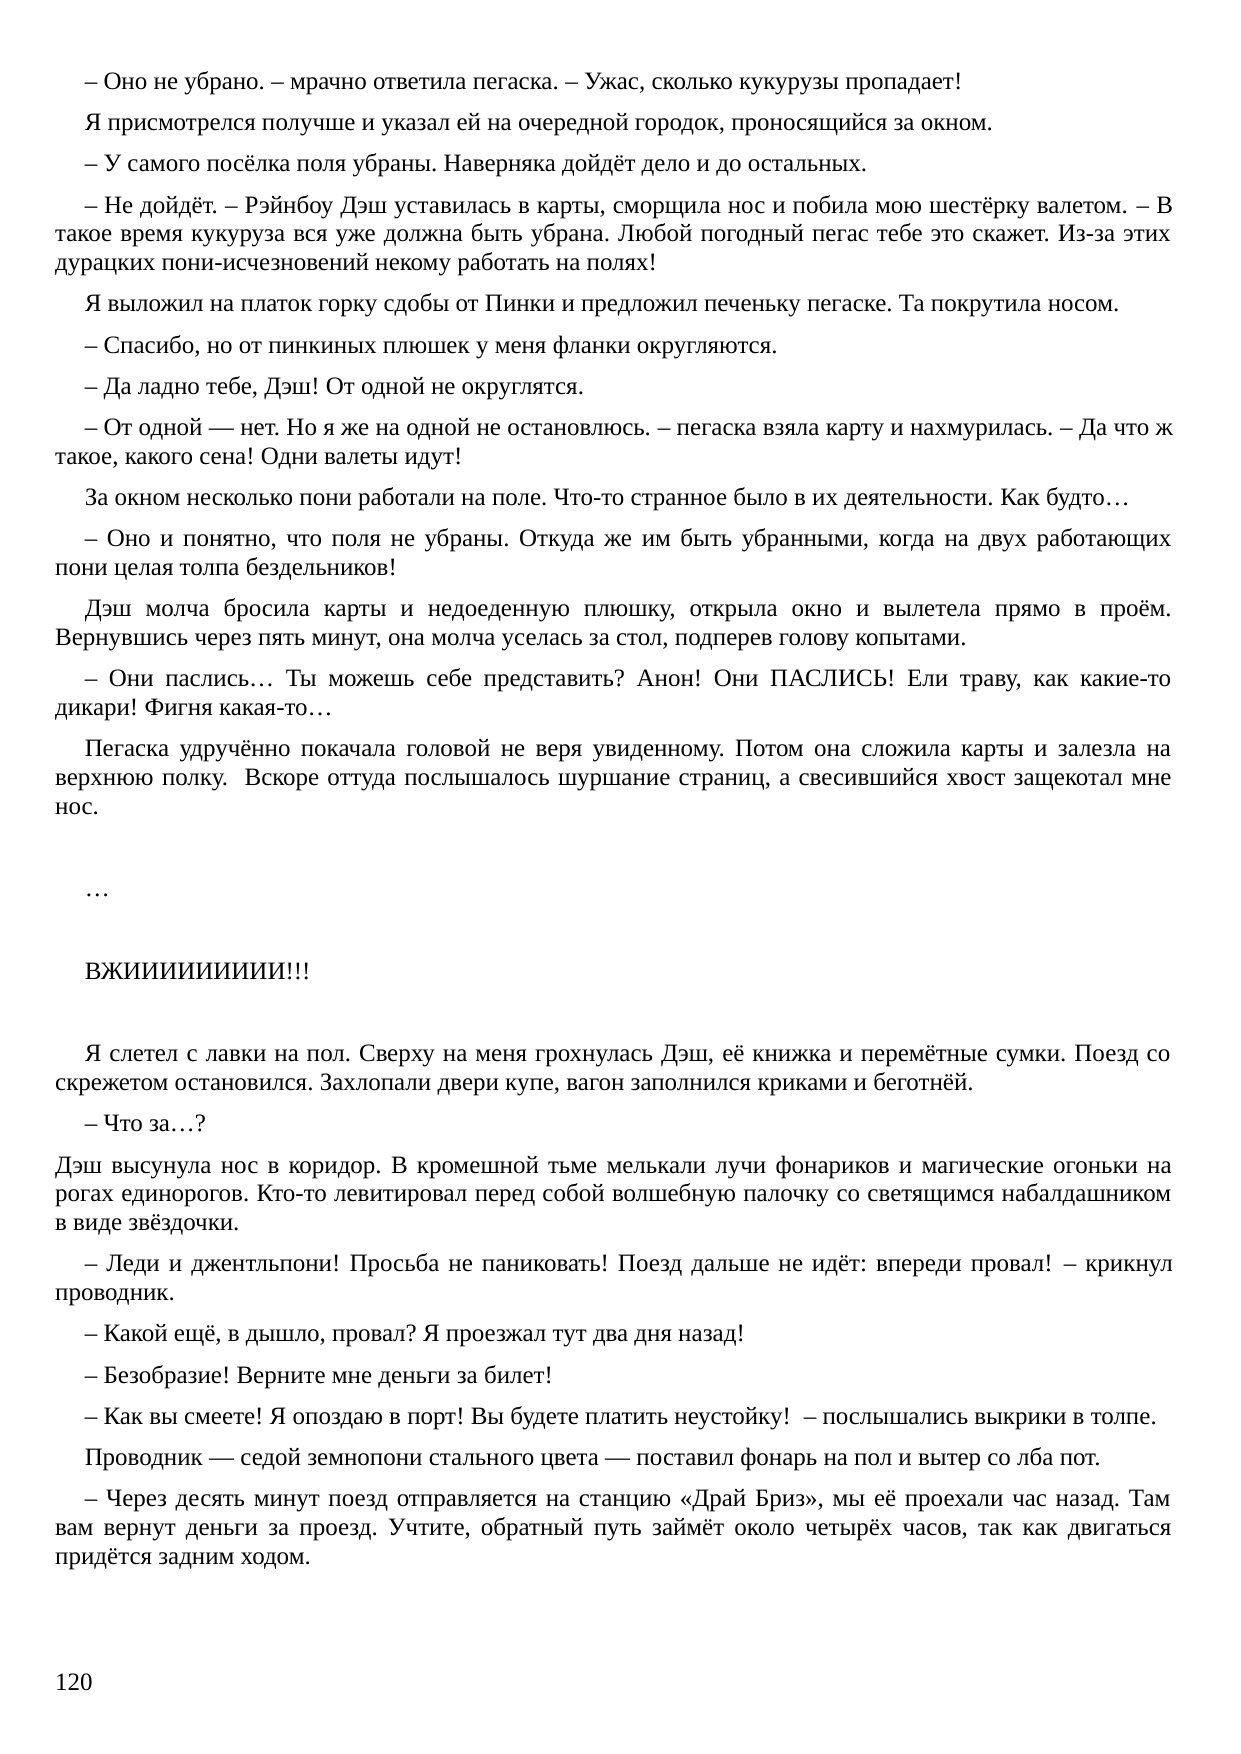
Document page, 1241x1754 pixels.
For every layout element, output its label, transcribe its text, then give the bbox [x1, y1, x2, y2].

text – Оно не убрано. – мрачно ответила пегаска. – Ужас, сколько кукурузы пропадает! [55, 66, 1173, 95]
text – Не дойдёт. – Рэйнбоу Дэш уставилась в карты, сморщила нос и побила мою шестёрку валетом. – В такое время кукуруза вся уже должна быть убрана. Любой погодный пегас тебе это скажет. Из-за этих дурацких пони-исчезновений некому работать на полях! [55, 190, 1173, 276]
text – Что за…? [55, 1108, 1173, 1137]
text ВЖИИИИИИИИИ!!! [55, 956, 1173, 985]
text – От одной — нет. Но я же на одной не остановлюсь. – пегаска взяла карту и нахмурилась. – Да что ж такое, какого сена! Одни валеты идут! [55, 412, 1173, 470]
text – Через десять минут поезд отправляется на станцию «Драй Бриз», мы её проехали час назад. Там вам вернут деньги за проезд. Учтите, обратный путь займёт около четырёх часов, так как двигаться придётся задним ходом. [55, 1483, 1173, 1570]
text – Они паслись… Ты можешь себе представить? Анон! Они ПАСЛИСЬ! Ели траву, как какие-то дикари! Фигня какая-то… [55, 663, 1173, 721]
text – Как вы смеете! Я опоздаю в порт! Вы будете платить неустойку! – послышались выкрики в толпе. [55, 1401, 1173, 1430]
text Проводник — седой земнопони стального цвета — поставил фонарь на пол и вытер со лба пот. [55, 1442, 1173, 1471]
text – Леди и джентльпони! Просьба не паниковать! Поезд дальше не идёт: впереди провал! – крикнул проводник. [55, 1248, 1173, 1306]
text Дэш высунула нос в коридор. В кромешной тьме мелькали лучи фонариков и магические огоньки на рогах единорогов. Кто-то левитировал перед собой волшебную палочку со светящимся набалдашником в виде звёздочки. [55, 1150, 1173, 1236]
text Я слетел с лавки на пол. Сверху на меня грохнулась Дэш, её книжка и перемётные сумки. Поезд со скрежетом остановился. Захлопали двери купе, вагон заполнился криками и беготнёй. [55, 1038, 1173, 1096]
text Я присмотрелся получше и указал ей на очередной городок, проносящийся за окном. [55, 107, 1173, 136]
text За окном несколько пони работали на поле. Что-то странное было в их деятельности. Как будто… [55, 482, 1173, 511]
text Я выложил на платок горку сдобы от Пинки и предложил печеньку пегаске. Та покрутила носом. [55, 288, 1173, 317]
text Дэш молча бросила карты и недоеденную плюшку, открыла окно и вылетела прямо в проём. Вернувшись через пять минут, она молча уселась за стол, подперев голову копытами. [55, 593, 1173, 651]
text – Да ладно тебе, Дэш! От одной не округлятся. [55, 371, 1173, 400]
text … [55, 873, 1173, 902]
text – У самого посёлка поля убраны. Наверняка дойдёт дело и до остальных. [55, 148, 1173, 177]
text – Какой ещё, в дышло, провал? Я проезжал тут два дня назад! [55, 1318, 1173, 1347]
text – Оно и понятно, что поля не убраны. Откуда же им быть убранными, когда на двух работающих пони целая толпа бездельников! [55, 523, 1173, 581]
text – Безобразие! Верните мне деньги за билет! [55, 1360, 1173, 1388]
text – Спасибо, но от пинкиных плюшек у меня фланки округляются. [55, 330, 1173, 358]
text Пегаска удручённо покачала головой не веря увиденному. Потом она сложила карты и залезла на верхнюю полку. Вскоре оттуда послышалось шуршание страниц, а свесившийся хвост защекотал мне нос. [55, 733, 1173, 820]
